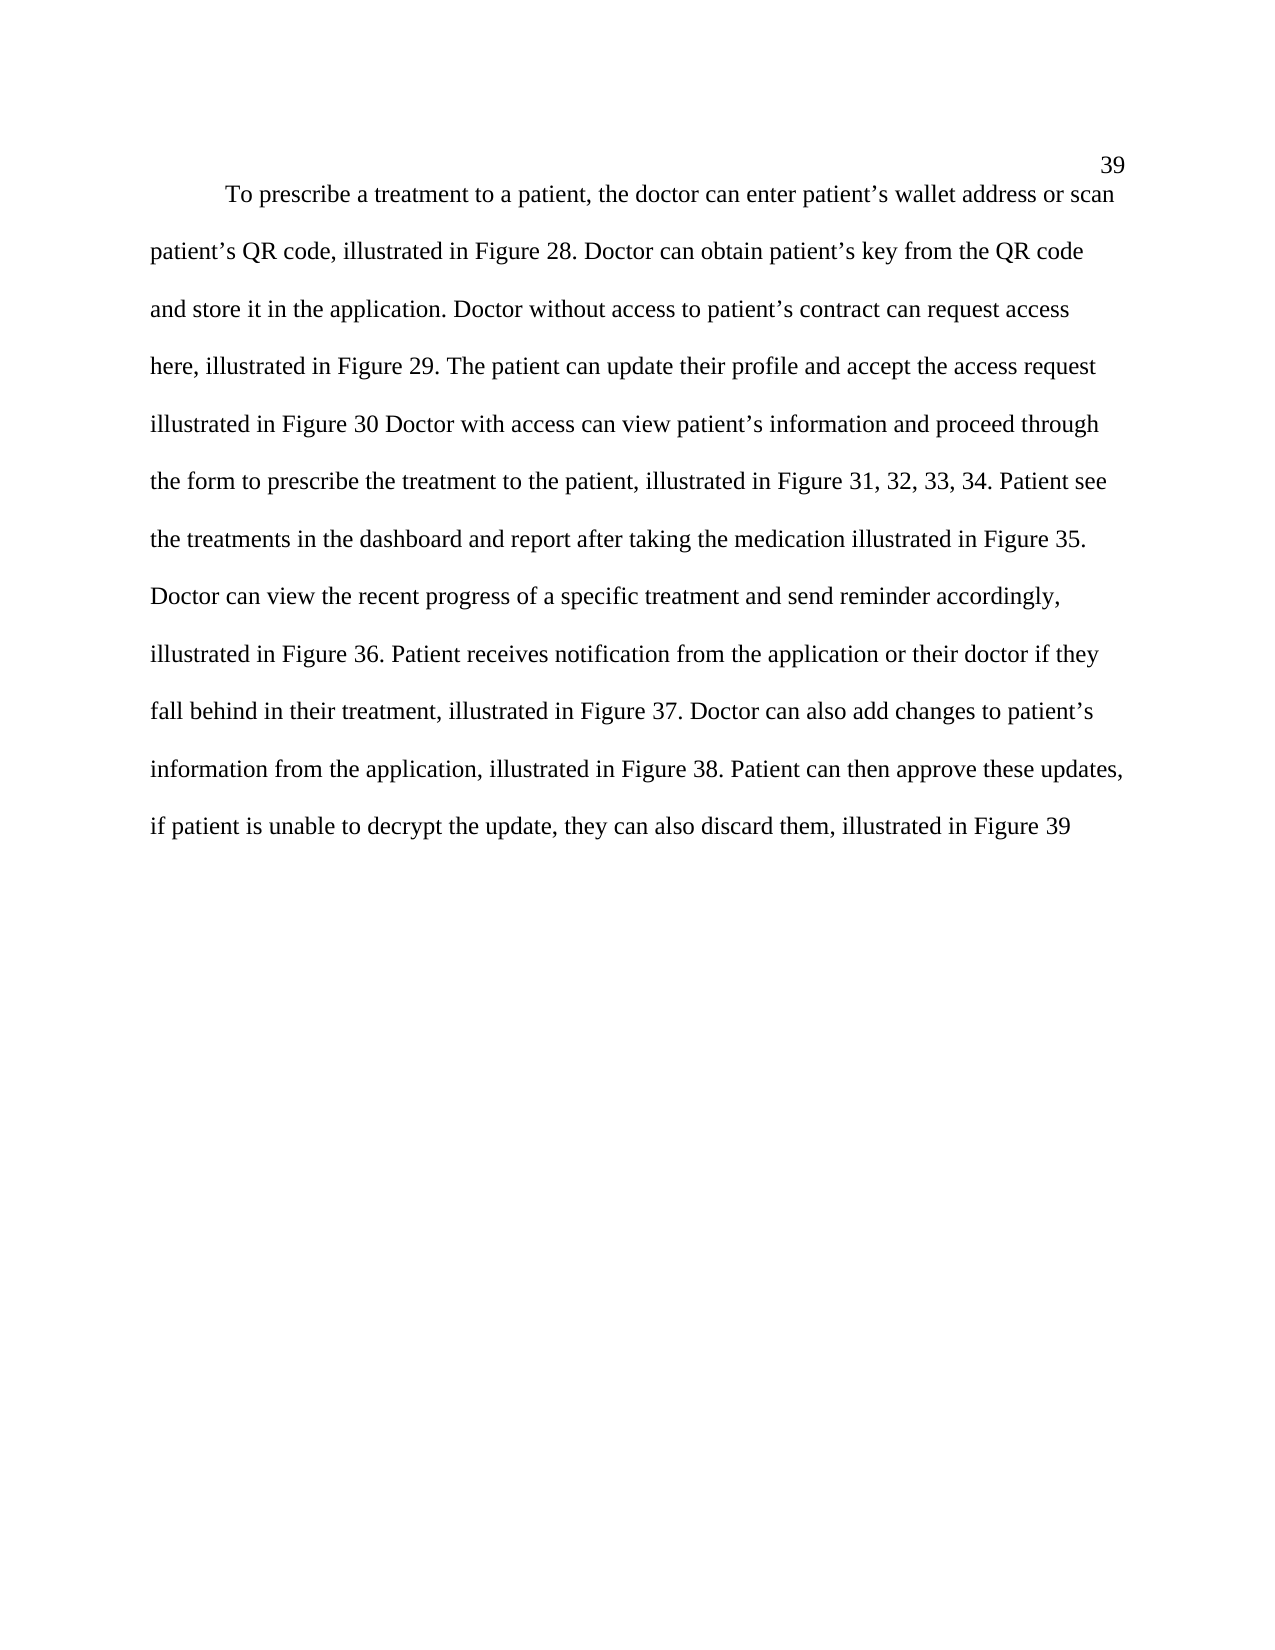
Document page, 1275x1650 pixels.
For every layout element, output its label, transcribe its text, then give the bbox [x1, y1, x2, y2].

text To prescribe a treatment to a patient, the doctor can enter patient’s wallet address or scan patient’s QR code, illustrated in Figure 28. Doctor can obtain patient’s key from the QR code and store it in the application. Doctor without access to patient’s contract can request access here, illustrated in Figure 29. The patient can update their profile and accept the access request illustrated in Figure 30 Doctor with access can view patient’s information and proceed through the form to prescribe the treatment to the patient, illustrated in Figure 31, 32, 33, 34. Patient see the treatments in the dashboard and report after taking the medication illustrated in Figure 35. Doctor can view the recent progress of a specific treatment and send reminder accordingly, illustrated in Figure 36. Patient receives notification from the application or their doctor if they fall behind in their treatment, illustrated in Figure 37. Doctor can also add changes to patient’s information from the application, illustrated in Figure 38. Patient can then approve these updates, if patient is unable to decrypt the update, they can also discard them, illustrated in Figure 39 [150, 179, 1125, 840]
